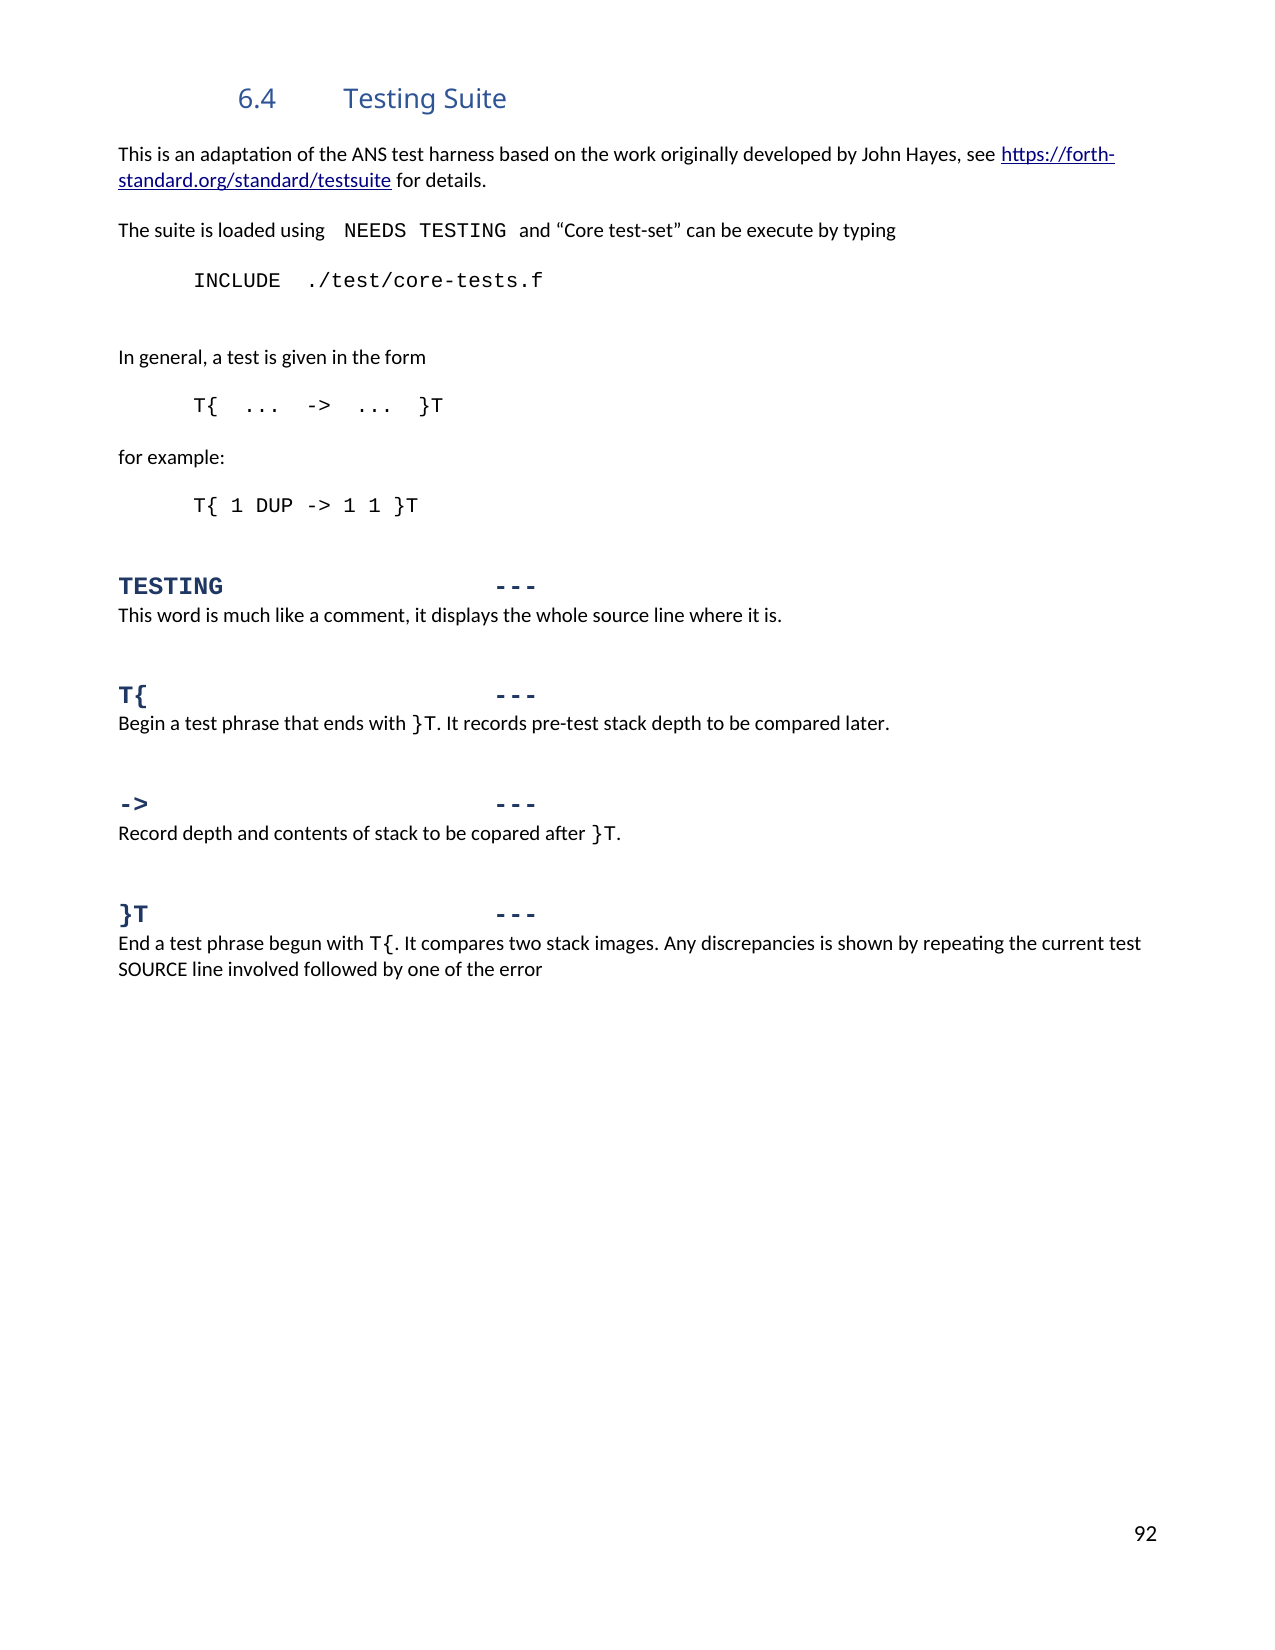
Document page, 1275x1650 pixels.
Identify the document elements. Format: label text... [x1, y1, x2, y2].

text This word is much like a comment, it displays the whole source line where it is. [118, 602, 1157, 627]
text for example: [118, 444, 1157, 469]
text This is an adaptation of the ANS test harness based on the work originally developed by John Hayes, see https://forth-standard.org/standard/testsuite for details. [118, 141, 1157, 192]
subtitle T{ --- [118, 682, 1157, 711]
subtitle -> --- [118, 792, 1157, 820]
text INCLUDE ./test/core-tests.f [118, 269, 1157, 293]
text The suite is loaded using NEEDS TESTING and “Core test-set” can be execute by typing [118, 218, 1157, 244]
text T{ ... -> ... }T [118, 395, 1157, 418]
text End a test phrase begun with T{. It compares two stack images. Any discrepancies is shown by repeating the current test SOURCE line involved followed by one of the error [118, 930, 1157, 982]
text Record depth and contents of stack to be copared after }T. [118, 820, 1157, 847]
subtitle TESTING --- [118, 573, 1157, 602]
text In general, a test is given in the form [118, 344, 1157, 369]
subtitle Testing Suite [231, 79, 1157, 116]
text Begin a test phrase that ends with }T. It records pre-test stack depth to be compared later. [118, 711, 1157, 737]
text T{ 1 DUP -> 1 1 }T [118, 495, 1157, 518]
subtitle }T --- [118, 902, 1157, 930]
